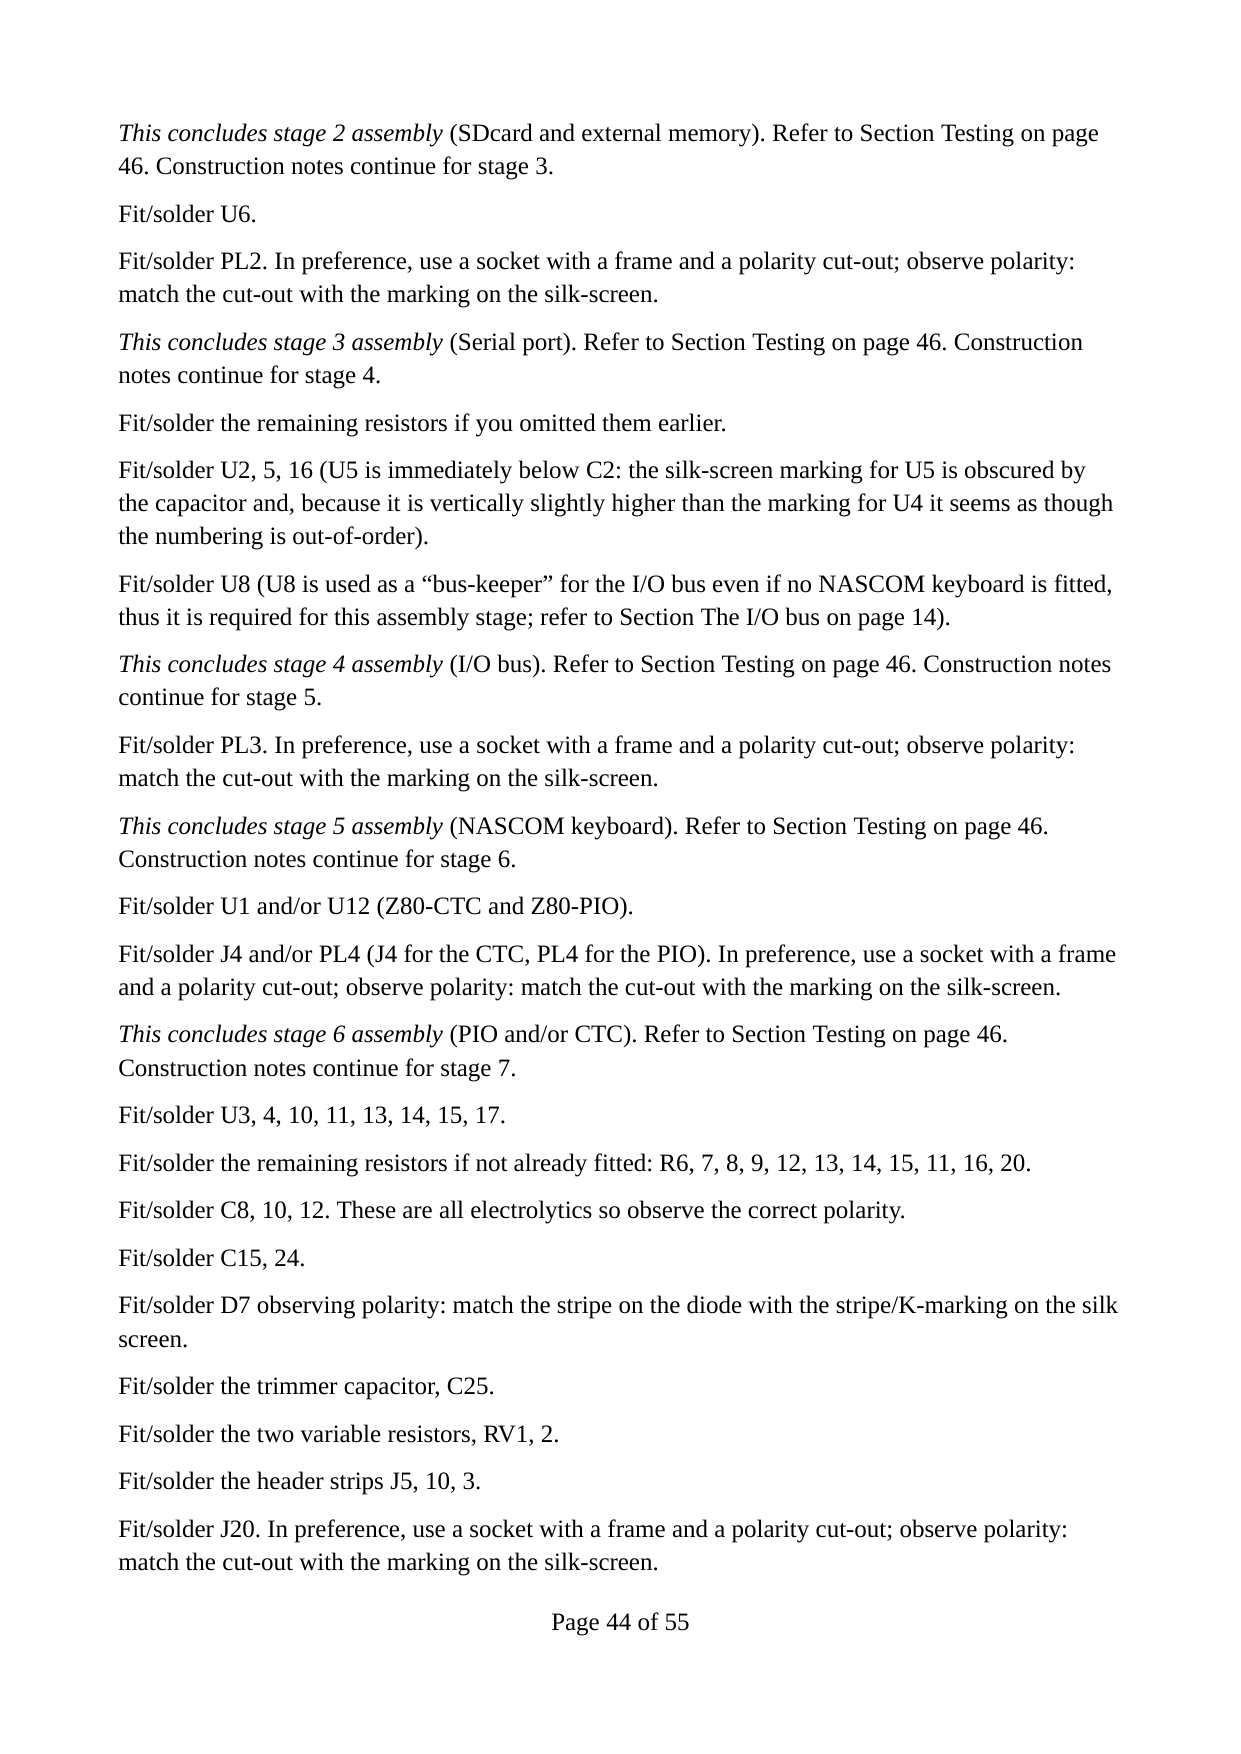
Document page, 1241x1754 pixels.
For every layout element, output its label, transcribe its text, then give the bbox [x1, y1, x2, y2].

text Fit/solder PL3. In preference, use a socket with a frame and a polarity cut-out; observe polarity: match the cut-out with the marking on the silk-screen. [118, 730, 1122, 792]
text Fit/solder the remaining resistors if you omitted them earlier. [118, 408, 1122, 436]
text Fit/solder the header strips J5, 10, 3. [118, 1466, 1122, 1495]
text Fit/solder C8, 10, 12. These are all electrolytics so observe the correct polarity. [118, 1195, 1122, 1224]
text This concludes stage 6 assembly (PIO and/or CTC). Refer to Section Testing on page 46. Construction notes continue for stage 7. [118, 1019, 1122, 1081]
text This concludes stage 2 assembly (SDcard and external memory). Refer to Section Testing on page 46. Construction notes continue for stage 3. [118, 118, 1122, 180]
text Fit/solder D7 observing polarity: match the stripe on the diode with the stripe/K-marking on the silk screen. [118, 1291, 1122, 1352]
text Fit/solder U6. [118, 199, 1122, 227]
text This concludes stage 5 assembly (NASCOM keyboard). Refer to Section Testing on page 46. Construction notes continue for stage 6. [118, 811, 1122, 872]
text Fit/solder U3, 4, 10, 11, 13, 14, 15, 17. [118, 1100, 1122, 1129]
text Fit/solder the trimmer capacitor, C25. [118, 1371, 1122, 1400]
text Fit/solder U2, 5, 16 (U5 is immediately below C2: the silk-screen marking for U5 is obscured by the capacitor and, because it is vertically slightly higher than the marking for U4 it seems as though the numbering is out-of-order). [118, 455, 1122, 550]
text Fit/solder J4 and/or PL4 (J4 for the CTC, PL4 for the PIO). In preference, use a socket with a frame and a polarity cut-out; observe polarity: match the cut-out with the marking on the silk-screen. [118, 939, 1122, 1001]
text Fit/solder the two variable resistors, RV1, 2. [118, 1419, 1122, 1448]
text Fit/solder the remaining resistors if not already fitted: R6, 7, 8, 9, 12, 13, 14, 15, 11, 16, 20. [118, 1148, 1122, 1177]
text This concludes stage 4 assembly (I/O bus). Refer to Section Testing on page 46. Construction notes continue for stage 5. [118, 649, 1122, 711]
text Fit/solder U8 (U8 is used as a “bus-keeper” for the I/O bus even if no NASCOM keyboard is fitted, thus it is required for this assembly stage; refer to Section The I/O bus on page 14). [118, 569, 1122, 631]
text Fit/solder C15, 24. [118, 1243, 1122, 1272]
text This concludes stage 3 assembly (Serial port). Refer to Section Testing on page 46. Construction notes continue for stage 4. [118, 327, 1122, 389]
text Fit/solder U1 and/or U12 (Z80-CTC and Z80-PIO). [118, 891, 1122, 920]
text Fit/solder J20. In preference, use a socket with a frame and a polarity cut-out; observe polarity: match the cut-out with the marking on the silk-screen. [118, 1514, 1122, 1576]
text Fit/solder PL2. In preference, use a socket with a frame and a polarity cut-out; observe polarity: match the cut-out with the marking on the silk-screen. [118, 246, 1122, 308]
